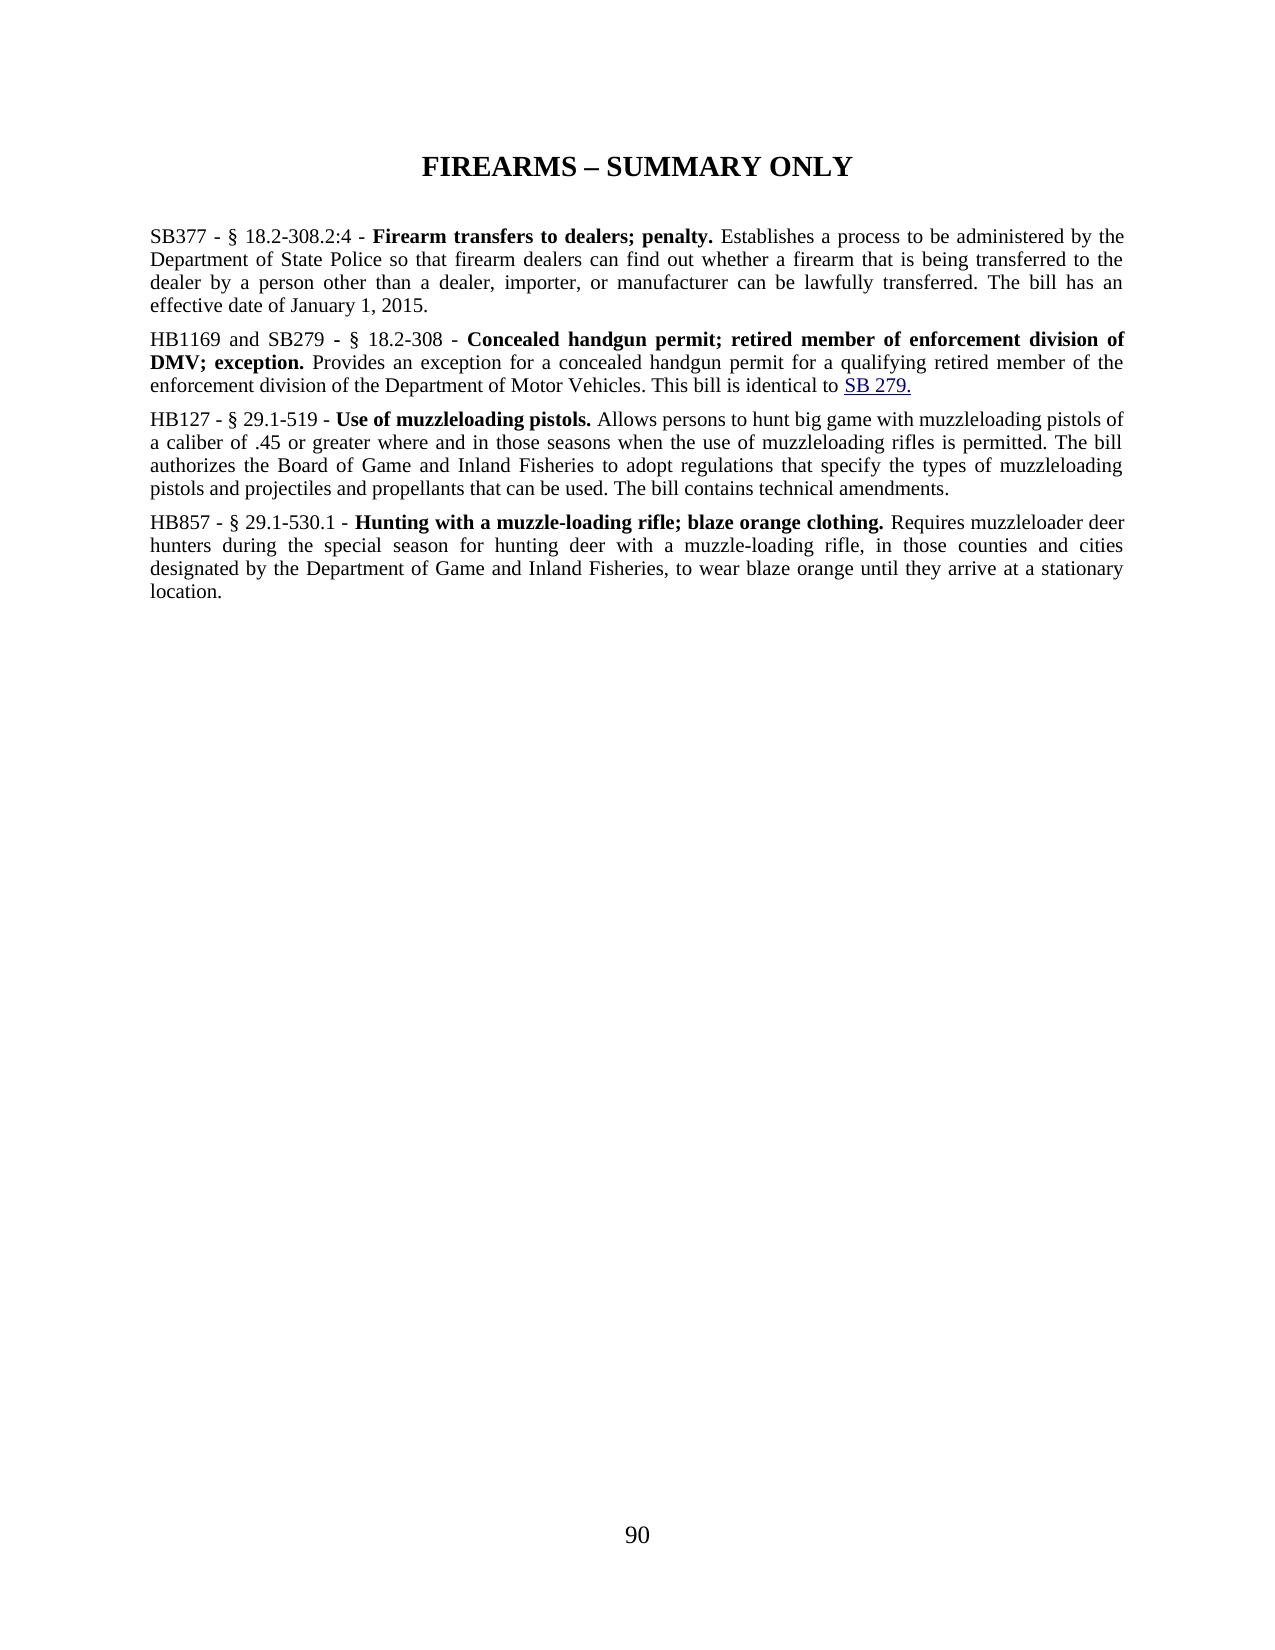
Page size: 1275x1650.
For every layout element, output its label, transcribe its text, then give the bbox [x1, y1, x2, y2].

text HB127 - § 29.1-519 - Use of muzzleloading pistols. Allows persons to hunt big game with muzzleloading pistols of a caliber of .45 or greater where and in those seasons when the use of muzzleloading rifles is permitted. The bill authorizes the Board of Game and Inland Fisheries to adopt regulations that specify the types of muzzleloading pistols and projectiles and propellants that can be used. The bill contains technical amendments. [150, 408, 1125, 500]
text HB1169 and SB279 - § 18.2-308 - Concealed handgun permit; retired member of enforcement division of DMV; exception. Provides an exception for a concealed handgun permit for a qualifying retired member of the enforcement division of the Department of Motor Vehicles. This bill is identical to SB 279. [150, 328, 1125, 397]
text FIREARMS – SUMMARY ONLY [150, 150, 1125, 182]
text HB857 - § 29.1-530.1 - Hunting with a muzzle-loading rifle; blaze orange clothing. Requires muzzleloader deer hunters during the special season for hunting deer with a muzzle-loading rifle, in those counties and cities designated by the Department of Game and Inland Fisheries, to wear blaze orange until they arrive at a stationary location. [150, 511, 1125, 603]
text SB377 - § 18.2-308.2:4 - Firearm transfers to dealers; penalty. Establishes a process to be administered by the Department of State Police so that firearm dealers can find out whether a firearm that is being transferred to the dealer by a person other than a dealer, importer, or manufacturer can be lawfully transferred. The bill has an effective date of January 1, 2015. [150, 225, 1125, 317]
